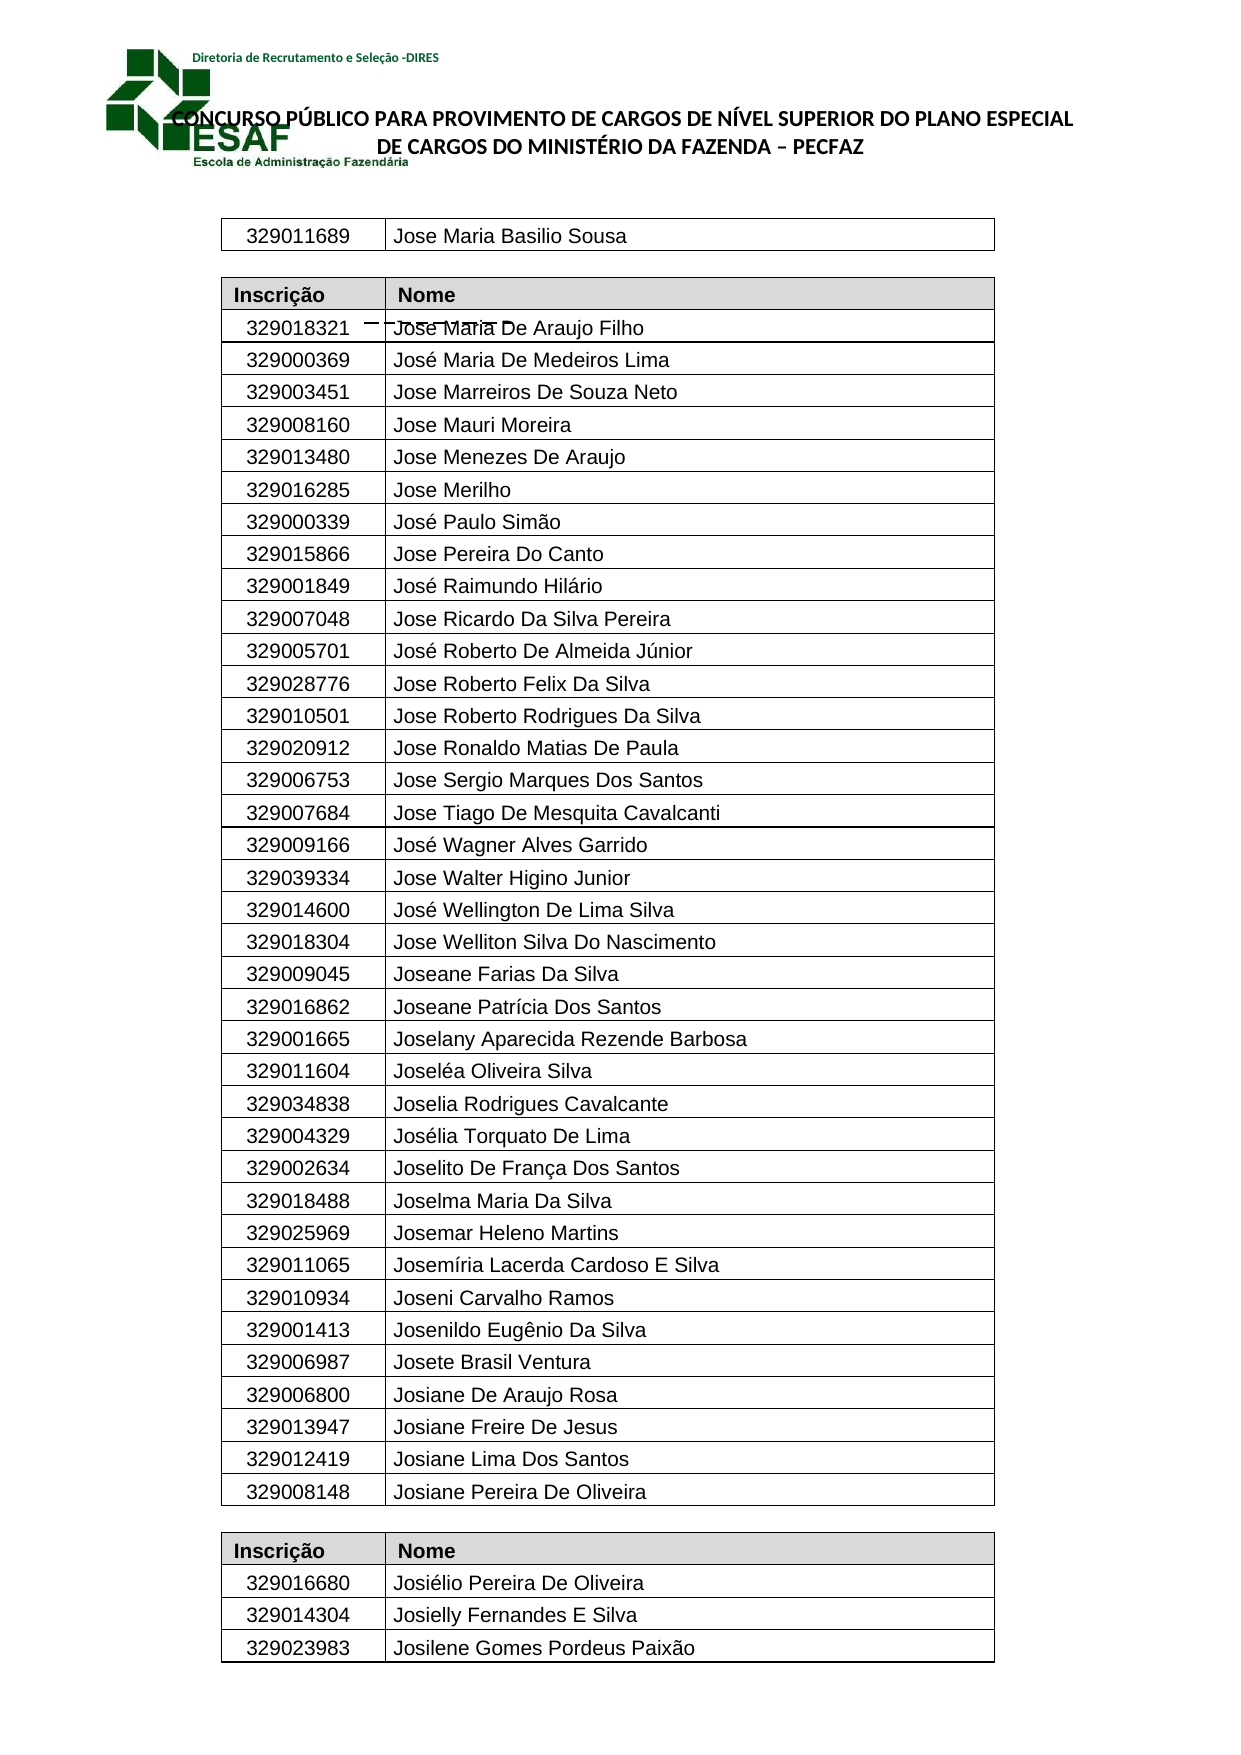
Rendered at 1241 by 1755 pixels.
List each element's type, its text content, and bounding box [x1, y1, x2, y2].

table_cell 329011065 [222, 1248, 385, 1279]
table_cell Joseni Carvalho Ramos [386, 1280, 994, 1311]
table_cell 329016862 [222, 989, 385, 1020]
table_cell 329007048 [222, 601, 385, 632]
table_cell 329023983 [222, 1630, 385, 1661]
table_cell 329018321 [222, 310, 385, 341]
table_cell 329007684 [222, 795, 385, 826]
table_cell 329011689 [222, 219, 385, 250]
table_cell Jose Roberto Rodrigues Da Silva [386, 698, 994, 729]
table_cell 329025969 [222, 1215, 385, 1247]
table_cell 329013480 [222, 440, 385, 471]
table_cell 329001413 [222, 1312, 385, 1343]
table_cell 329006800 [222, 1377, 385, 1408]
table_cell Jose Welliton Silva Do Nascimento [386, 924, 994, 956]
table_cell 329018304 [222, 924, 385, 956]
table_cell 329006987 [222, 1345, 385, 1376]
table_cell Josemíria Lacerda Cardoso E Silva [386, 1248, 994, 1279]
table_cell 329014304 [222, 1598, 385, 1629]
table_cell Joseléa Oliveira Silva [386, 1054, 994, 1085]
table_cell Jose Maria De Araujo Filho [386, 310, 994, 341]
table_cell Joselma Maria Da Silva [386, 1183, 994, 1214]
table_cell Jose Sergio Marques Dos Santos [386, 763, 994, 794]
table_cell 329005701 [222, 634, 385, 665]
table_cell José Wagner Alves Garrido [386, 828, 994, 859]
table_cell 329006753 [222, 763, 385, 794]
table_cell 329009045 [222, 957, 385, 988]
table_cell 329004329 [222, 1118, 385, 1149]
table_cell Jose Menezes De Araujo [386, 440, 994, 471]
table_cell 329018488 [222, 1183, 385, 1214]
table_cell Josiane Freire De Jesus [386, 1409, 994, 1441]
table_cell 329003451 [222, 375, 385, 406]
table_cell Jose Roberto Felix Da Silva [386, 666, 994, 697]
table_cell 329015866 [222, 536, 385, 568]
table_cell 329013947 [222, 1409, 385, 1441]
table_cell José Wellington De Lima Silva [386, 892, 994, 923]
table_cell 329014600 [222, 892, 385, 923]
table_cell Joselia Rodrigues Cavalcante [386, 1086, 994, 1117]
table_cell 329001665 [222, 1021, 385, 1053]
table_cell Josete Brasil Ventura [386, 1345, 994, 1376]
table_cell 329039334 [222, 860, 385, 891]
table_cell Jose Merilho [386, 472, 994, 503]
table_cell 329034838 [222, 1086, 385, 1117]
table_cell 329008160 [222, 407, 385, 438]
table_cell Joselany Aparecida Rezende Barbosa [386, 1021, 994, 1053]
table_cell 329000339 [222, 504, 385, 535]
table_cell José Roberto De Almeida Júnior [386, 634, 994, 665]
table_cell Joselito De França Dos Santos [386, 1151, 994, 1182]
table_cell Jose Mauri Moreira [386, 407, 994, 438]
table_cell Josélia Torquato De Lima [386, 1118, 994, 1149]
table_header Inscrição [222, 278, 385, 309]
table_cell Josielly Fernandes E Silva [386, 1598, 994, 1629]
table_cell Jose Marreiros De Souza Neto [386, 375, 994, 406]
table_cell 329009166 [222, 828, 385, 859]
table_cell 329008148 [222, 1474, 385, 1505]
table_cell 329001849 [222, 569, 385, 600]
table_cell Joseane Farias Da Silva [386, 957, 994, 988]
table_cell 329011604 [222, 1054, 385, 1085]
table_cell Josiane Lima Dos Santos [386, 1442, 994, 1473]
table_cell 329010934 [222, 1280, 385, 1311]
table_cell Jose Ricardo Da Silva Pereira [386, 601, 994, 632]
table_cell Jose Maria Basilio Sousa [386, 219, 994, 250]
table_cell Josiane De Araujo Rosa [386, 1377, 994, 1408]
table_cell Jose Ronaldo Matias De Paula [386, 730, 994, 762]
table_cell 329000369 [222, 343, 385, 374]
table_cell Josemar Heleno Martins [386, 1215, 994, 1247]
table_header Nome [386, 278, 994, 309]
table_cell Joseane Patrícia Dos Santos [386, 989, 994, 1020]
table_cell 329012419 [222, 1442, 385, 1473]
table_cell José Raimundo Hilário [386, 569, 994, 600]
table_cell Josiane Pereira De Oliveira [386, 1474, 994, 1505]
table_cell 329016285 [222, 472, 385, 503]
table_cell 329010501 [222, 698, 385, 729]
table_cell 329020912 [222, 730, 385, 762]
table_header Nome [386, 1533, 994, 1564]
table_cell Jose Pereira Do Canto [386, 536, 994, 568]
table_cell Jose Tiago De Mesquita Cavalcanti [386, 795, 994, 826]
table_cell Jose Walter Higino Junior [386, 860, 994, 891]
table_cell José Paulo Simão [386, 504, 994, 535]
table_header Inscrição [222, 1533, 385, 1564]
table_cell 329028776 [222, 666, 385, 697]
table_cell Josiélio Pereira De Oliveira [386, 1565, 994, 1597]
table_cell 329016680 [222, 1565, 385, 1597]
table_cell 329002634 [222, 1151, 385, 1182]
table_cell Josilene Gomes Pordeus Paixão [386, 1630, 994, 1661]
table_cell José Maria De Medeiros Lima [386, 343, 994, 374]
table_cell Josenildo Eugênio Da Silva [386, 1312, 994, 1343]
